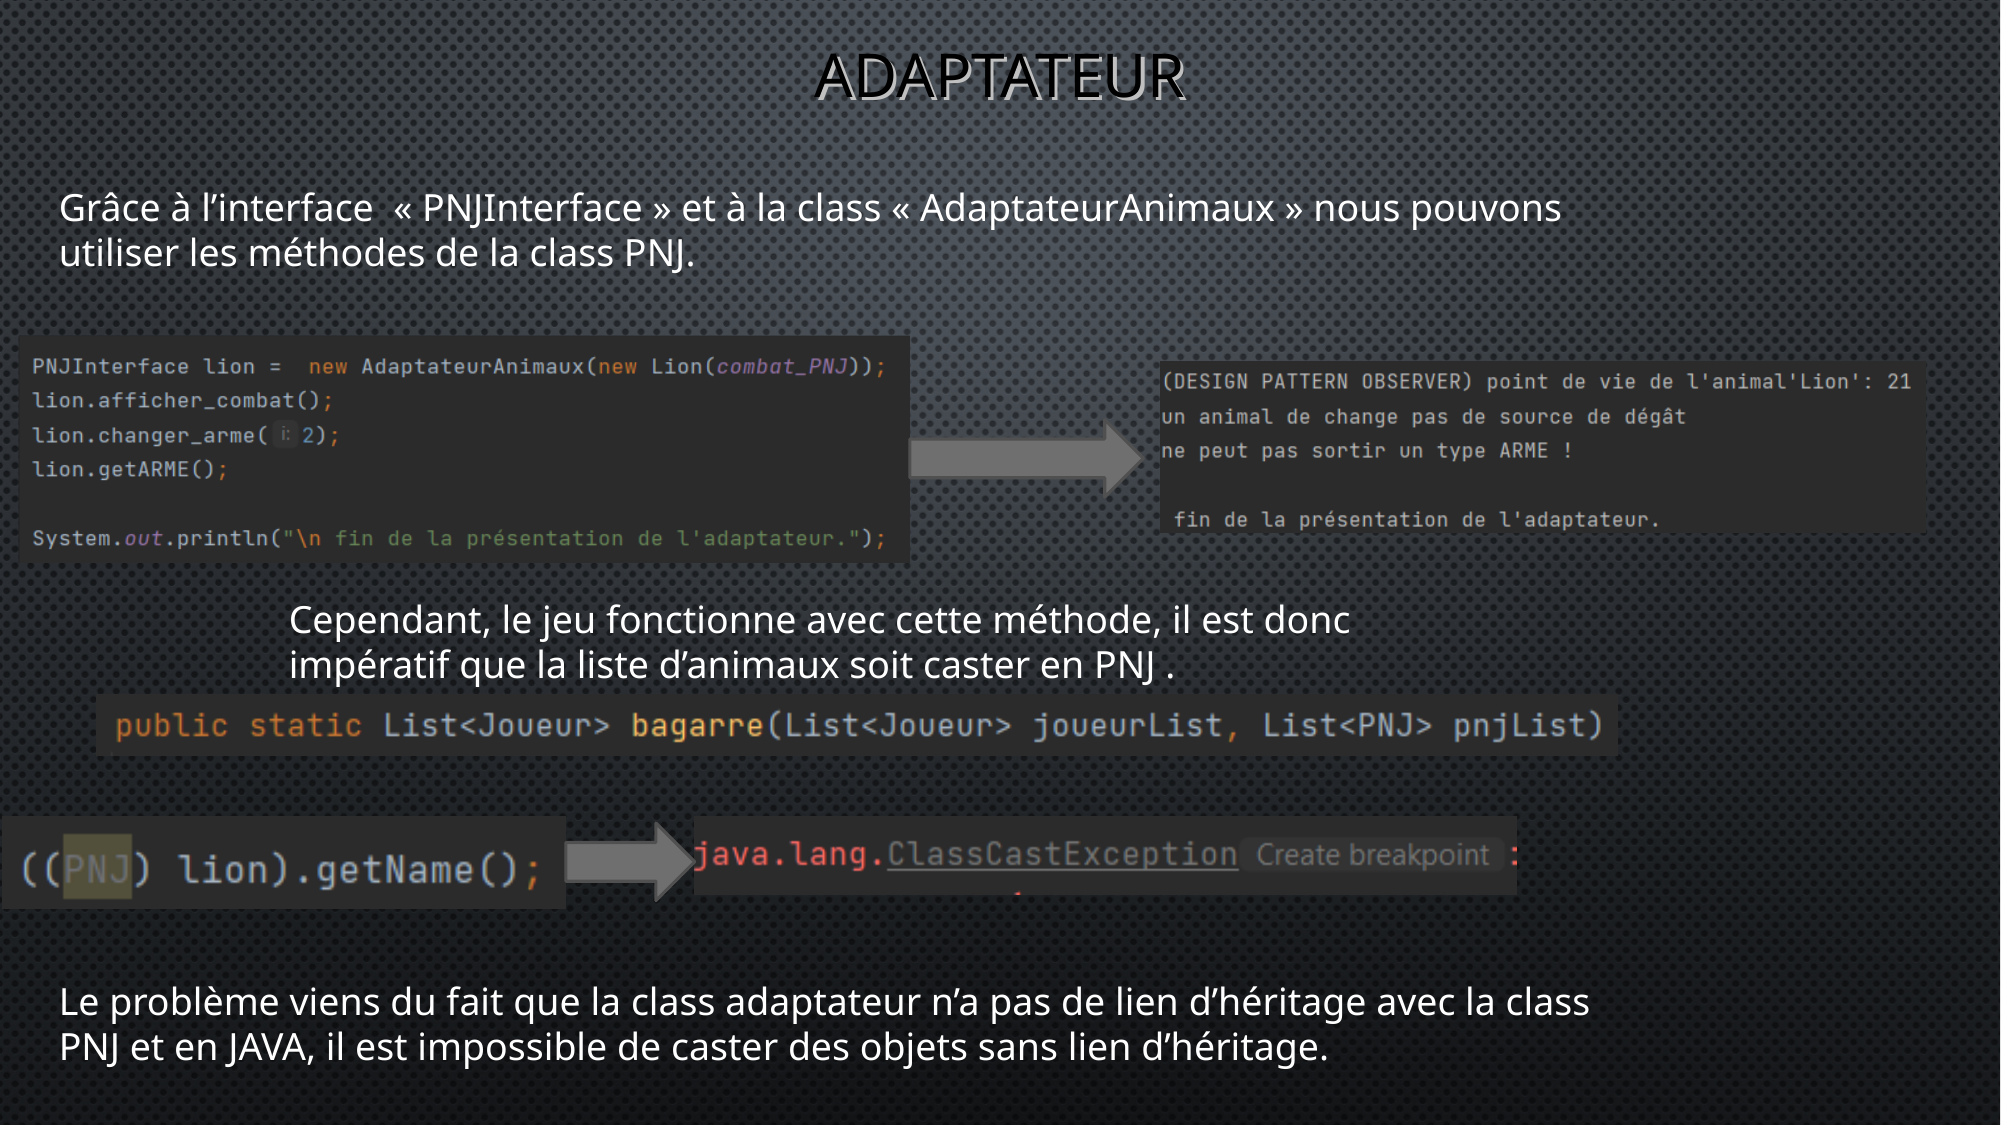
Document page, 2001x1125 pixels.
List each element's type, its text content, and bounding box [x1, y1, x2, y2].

text_box [565, 823, 695, 901]
picture [0, 331, 910, 563]
text_box Le problème viens du fait que la class adaptateur n’a pas de lien d’héritage avec la class PNJ et en JAVA, il est impossible de caster des objets sans lien d’héritage. [43, 970, 1671, 1077]
picture [96, 694, 1618, 756]
picture [2, 816, 566, 909]
text_box Cependant, le jeu fonctionne avec cette méthode, il est donc impératif que la liste d’animaux soit caster en PNJ . [273, 588, 1375, 695]
picture [694, 816, 1517, 895]
title Adaptateur [301, 28, 1699, 118]
text_box [909, 419, 1144, 498]
picture [1160, 361, 1926, 533]
text_box Grâce à l’interface « PNJInterface » et à la class « AdaptateurAnimaux » nous pouvons utiliser les méthodes de la class PNJ. [43, 175, 1671, 282]
